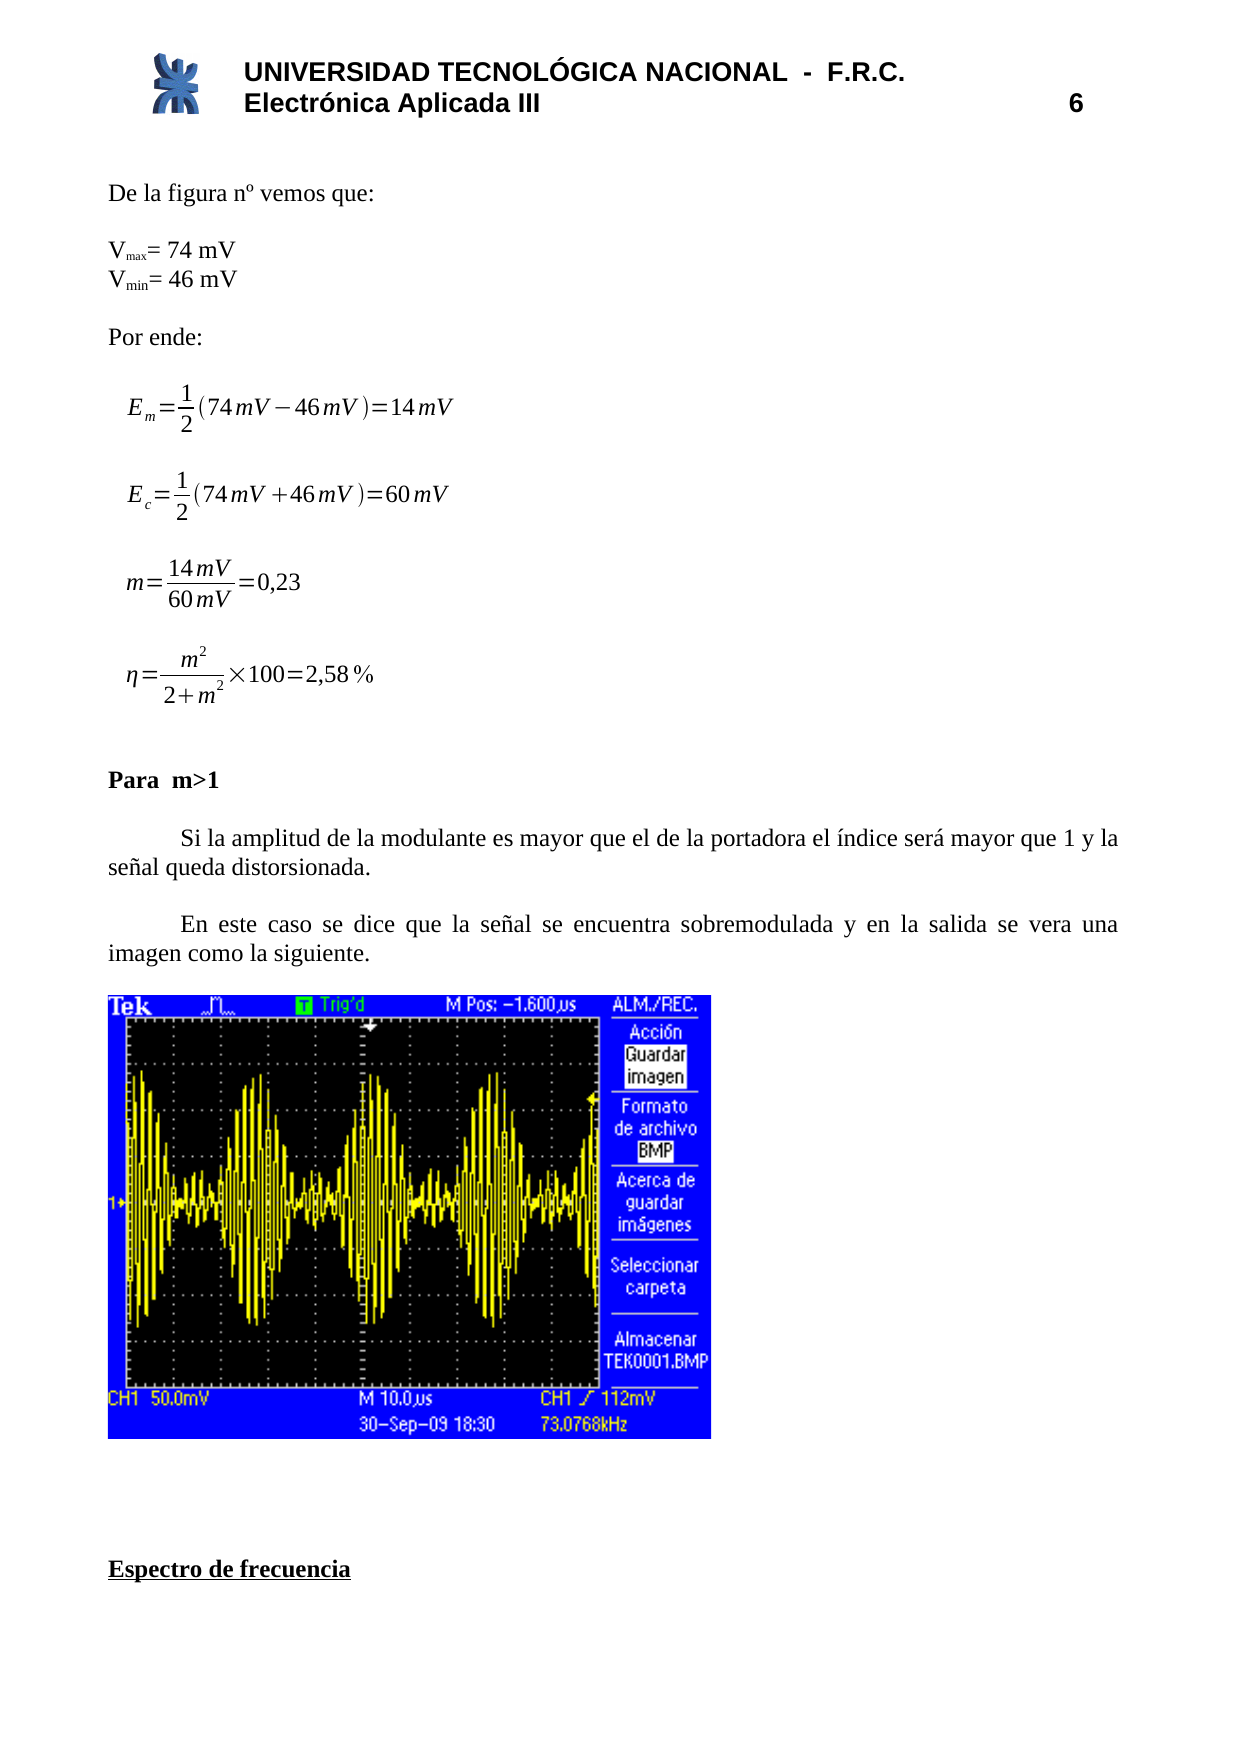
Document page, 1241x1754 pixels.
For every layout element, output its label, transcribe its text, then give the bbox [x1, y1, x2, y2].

text Por ende: [108, 322, 1120, 351]
text Si la amplitud de la modulante es mayor que el de la portadora el índice será mayor que 1 y la señal queda distorsionada. [108, 823, 1120, 881]
picture [149, 53, 200, 115]
picture [107, 995, 712, 1439]
text En este caso se dice que la señal se encuentra sobremodulada y en la salida se vera una imagen como la siguiente. [108, 909, 1120, 967]
text Espectro de frecuencia [108, 1554, 1120, 1582]
text Para m>1 [108, 766, 1120, 794]
text Vmin= 46 mV [108, 264, 1120, 293]
text Vmax= 74 mV [108, 236, 1120, 264]
text De la figura nº vemos que: [108, 178, 1120, 207]
